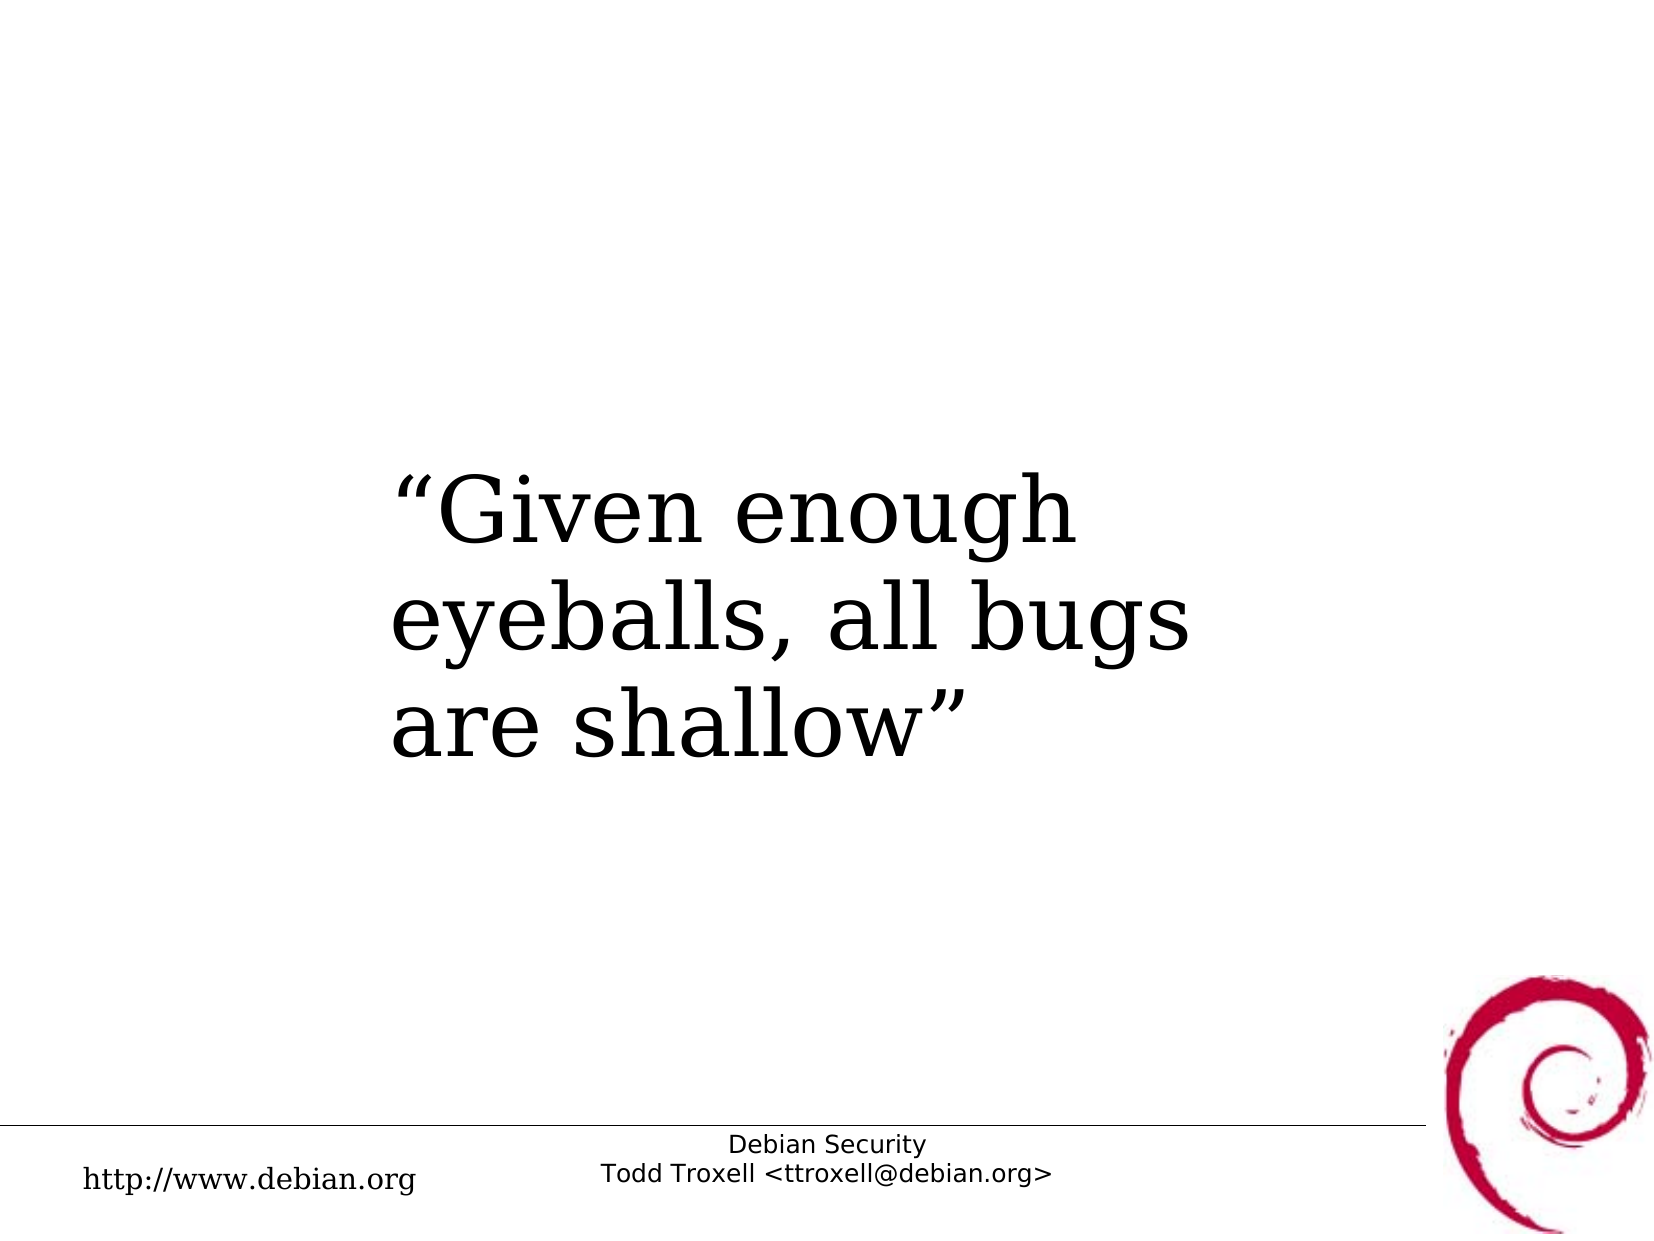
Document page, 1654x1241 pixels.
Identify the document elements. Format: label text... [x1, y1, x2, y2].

text_box “Given enough eyeballs, all bugs are shallow” [375, 450, 1276, 826]
picture [1443, 975, 1654, 1234]
